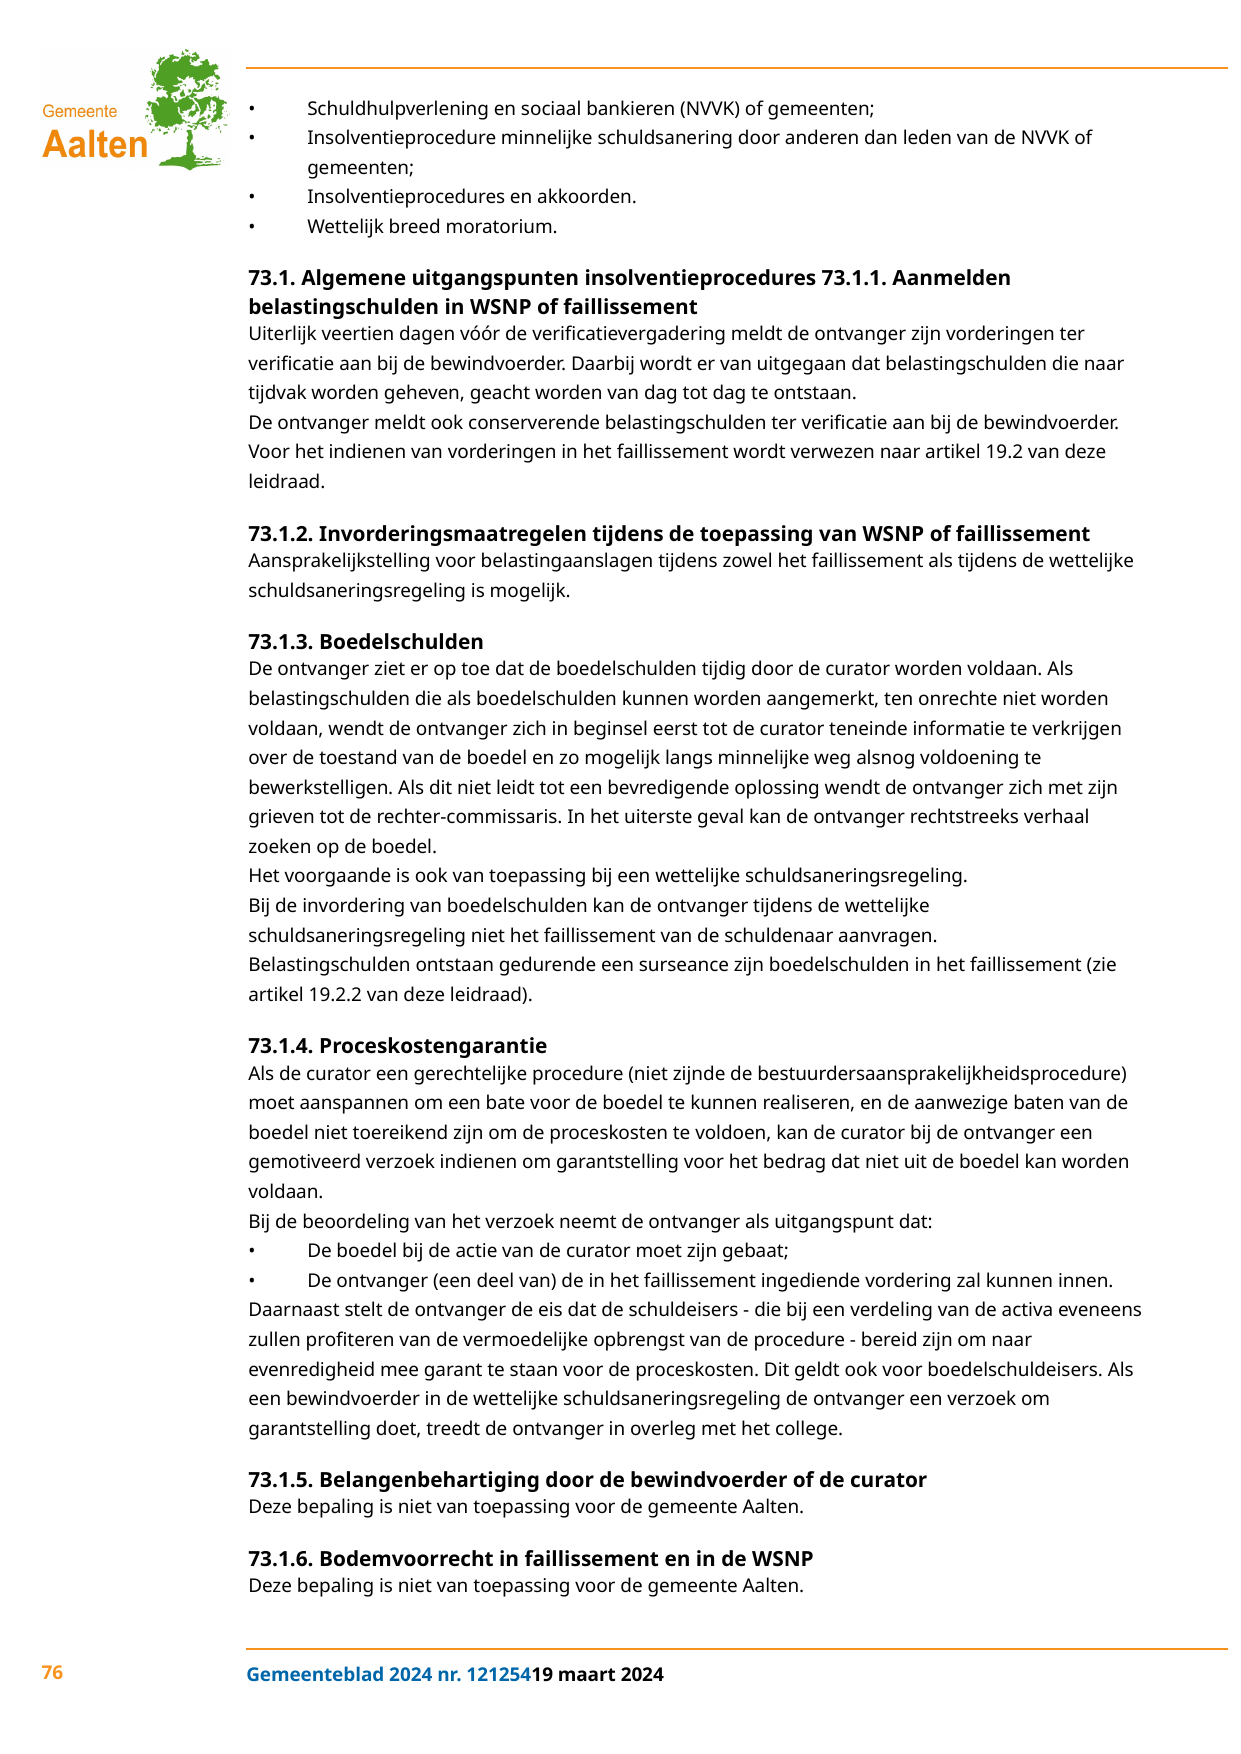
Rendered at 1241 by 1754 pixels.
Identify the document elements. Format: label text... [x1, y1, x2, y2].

text Bij de invordering van boedelschulden kan de ontvanger tijdens de wettelijke schuldsaneringsregeling niet het faillissement van de schuldenaar aanvragen. [248, 892, 1152, 948]
text 73.1. Algemene uitgangspunten insolventieprocedures 73.1.1. Aanmelden belastingschulden in WSNP of faillissement [248, 263, 1152, 320]
text Belastingschulden ontstaan gedurende een surseance zijn boedelschulden in het faillissement (zie artikel 19.2.2 van deze leidraad). [248, 951, 1152, 1007]
list De boedel bij de actie van de curator moet zijn gebaat; [248, 1237, 1152, 1263]
text 73.1.4. Proceskostengarantie [248, 1031, 1152, 1060]
list Insolventieprocedures en akkoorden. [248, 183, 1152, 209]
text schuldsaneringsregeling is mogelijk. [248, 577, 1152, 602]
text De ontvanger ziet er op toe dat de boedelschulden tijdig door de curator worden voldaan. Als [248, 656, 1152, 681]
text 73.1.3. Boedelschulden [248, 627, 1152, 656]
text 73.1.5. Belangenbehartiging door de bewindvoerder of de curator [248, 1465, 1152, 1494]
list Insolventieprocedure minnelijke schuldsanering door anderen dan leden van de NVVK of gemeenten; [248, 124, 1152, 180]
text Aansprakelijkstelling voor belastingaanslagen tijdens zowel het faillissement als tijdens de wettelijke [248, 547, 1152, 573]
text Voor het indienen van vorderingen in het faillissement wordt verwezen naar artikel 19.2 van deze leidraad. [248, 439, 1152, 494]
text Bij de beoordeling van het verzoek neemt de ontvanger als uitgangspunt dat: [248, 1208, 1152, 1233]
text Als de curator een gerechtelijke procedure (niet zijnde de bestuurdersaansprakelijkheidsprocedure) moet aanspannen om een bate voor de boedel te kunnen realiseren, en de aanwezige baten van de boedel niet toereikend zijn om de proceskosten te voldoen, kan de curator bij de ontvanger een gemotiveerd verzoek indienen om garantstelling voor het bedrag dat niet uit de boedel kan worden voldaan. [248, 1060, 1152, 1204]
text De ontvanger meldt ook conserverende belastingschulden ter verificatie aan bij de bewindvoerder. [248, 409, 1152, 435]
picture [41, 47, 231, 172]
list Schuldhulpverlening en sociaal bankieren (NVVK) of gemeenten; [248, 95, 1152, 121]
text Deze bepaling is niet van toepassing voor de gemeente Aalten. [248, 1573, 1152, 1598]
text 73.1.6. Bodemvoorrecht in faillissement en in de WSNP [248, 1544, 1152, 1573]
text Het voorgaande is ook van toepassing bij een wettelijke schuldsaneringsregeling. [248, 863, 1152, 888]
text 73.1.2. Invorderingsmaatregelen tijdens de toepassing van WSNP of faillissement [248, 519, 1152, 547]
text Daarnaast stelt de ontvanger de eis dat de schuldeisers - die bij een verdeling van de activa eveneens zullen profiteren van de vermoedelijke opbrengst van de procedure - bereid zijn om naar evenredigheid mee garant te staan voor de proceskosten. Dit geldt ook voor boedelschuldeisers. Als een bewindvoerder in de wettelijke schuldsaneringsregeling de ontvanger een verzoek om garantstelling doet, treedt de ontvanger in overleg met het college. [248, 1297, 1152, 1441]
text Deze bepaling is niet van toepassing voor de gemeente Aalten. [248, 1494, 1152, 1519]
text belastingschulden die als boedelschulden kunnen worden aangemerkt, ten onrechte niet worden voldaan, wendt de ontvanger zich in beginsel eerst tot de curator teneinde informatie te verkrijgen over de toestand van de boedel en zo mogelijk langs minnelijke weg alsnog voldoening te bewerkstelligen. Als dit niet leidt tot een bevredigende oplossing wendt de ontvanger zich met zijn grieven tot de rechter-commissaris. In het uiterste geval kan de ontvanger rechtstreeks verhaal zoeken op de boedel. [248, 685, 1152, 859]
list Wettelijk breed moratorium. [248, 213, 1152, 239]
list De ontvanger (een deel van) de in het faillissement ingediende vordering zal kunnen innen. [248, 1267, 1152, 1293]
text Uiterlijk veertien dagen vóór de verificatievergadering meldt de ontvanger zijn vorderingen ter verificatie aan bij de bewindvoerder. Daarbij wordt er van uitgegaan dat belastingschulden die naar tijdvak worden geheven, geacht worden van dag tot dag te ontstaan. [248, 320, 1152, 405]
